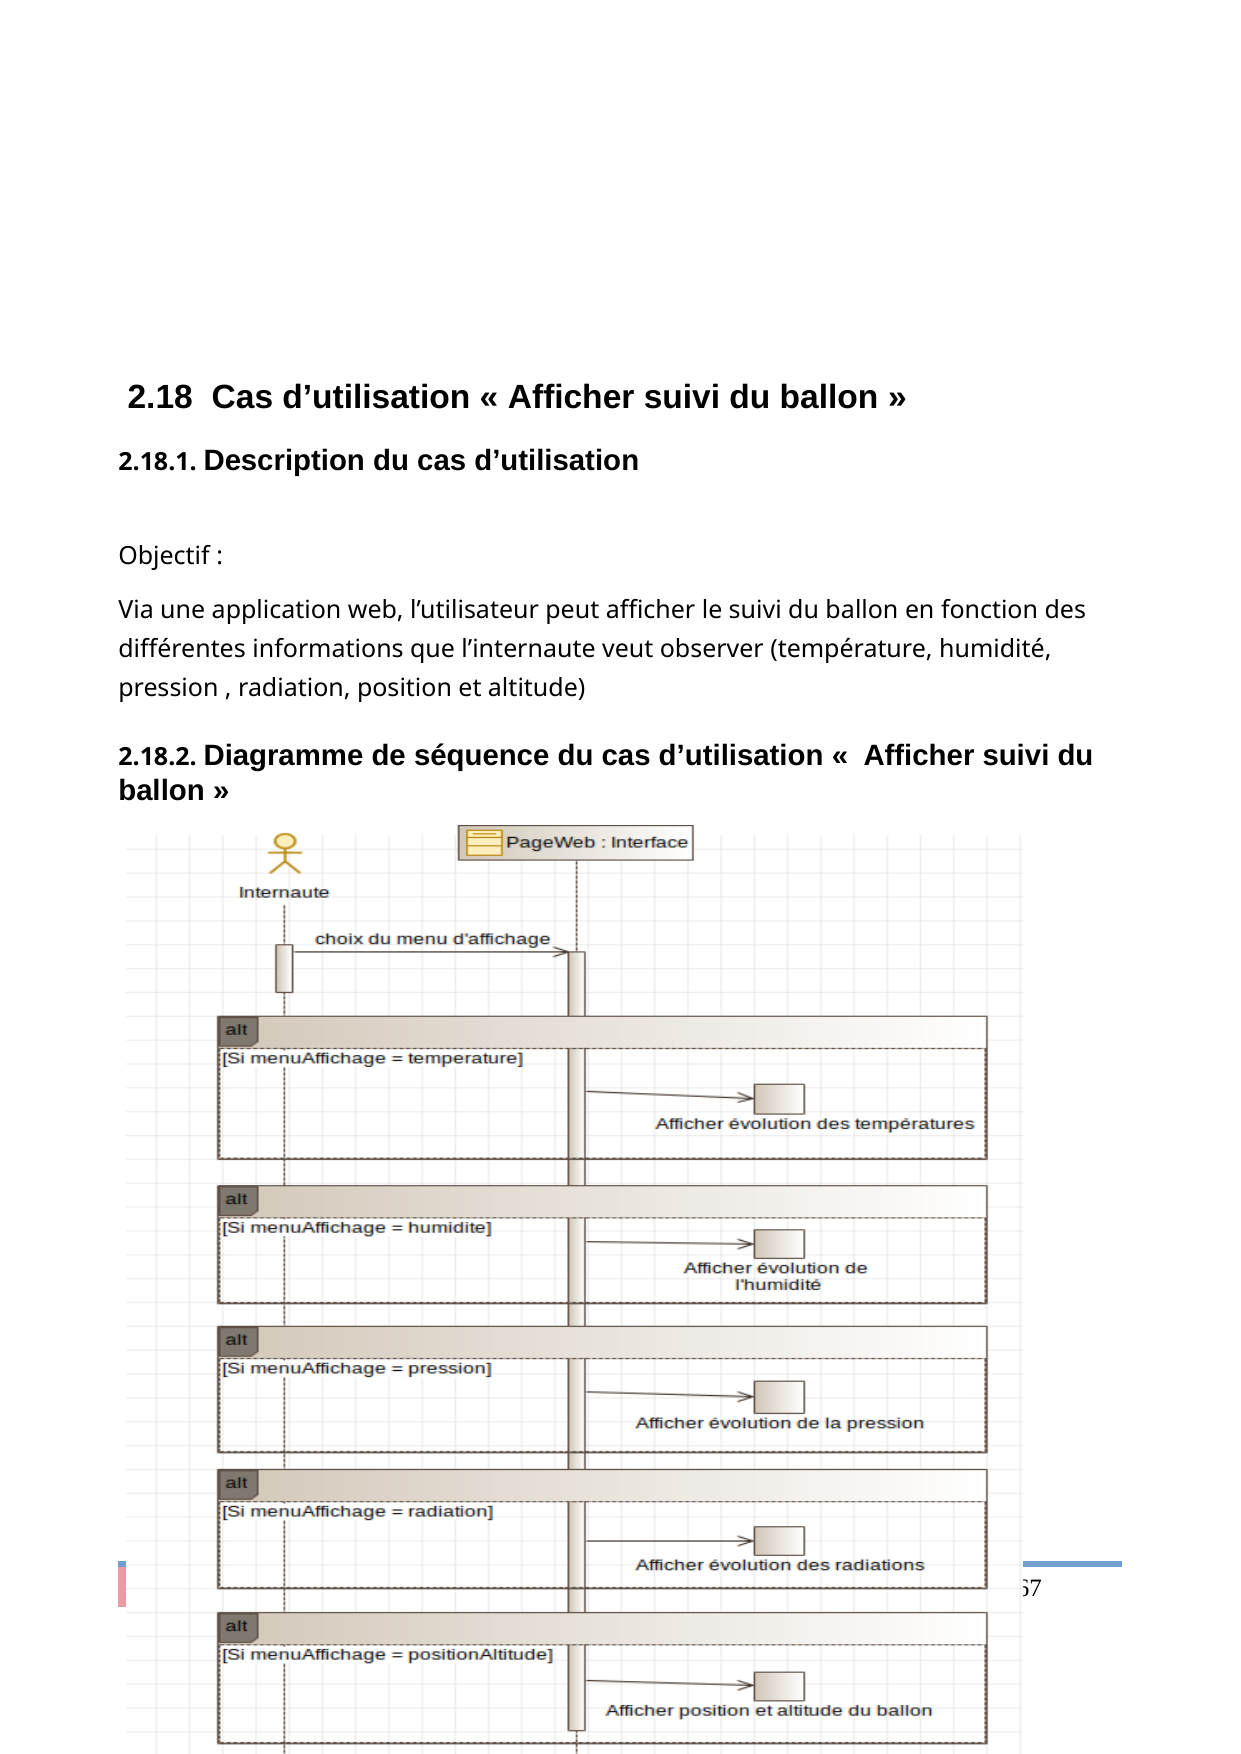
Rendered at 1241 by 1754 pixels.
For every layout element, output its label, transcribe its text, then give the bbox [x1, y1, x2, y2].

subtitle Cas d’utilisation « Afficher suivi du ballon » [118, 377, 1122, 416]
text Via une application web, l’utilisateur peut afficher le suivi du ballon en fonction des différentes informations que l’internaute veut observer (température, humidité, pression , radiation, position et altitude) [118, 591, 1122, 704]
subtitle Description du cas d’utilisation [118, 443, 1122, 477]
picture [126, 825, 1023, 1754]
text Objectif : [118, 538, 1122, 572]
subtitle Diagramme de séquence du cas d’utilisation « Afficher suivi du ballon » [118, 738, 1122, 807]
